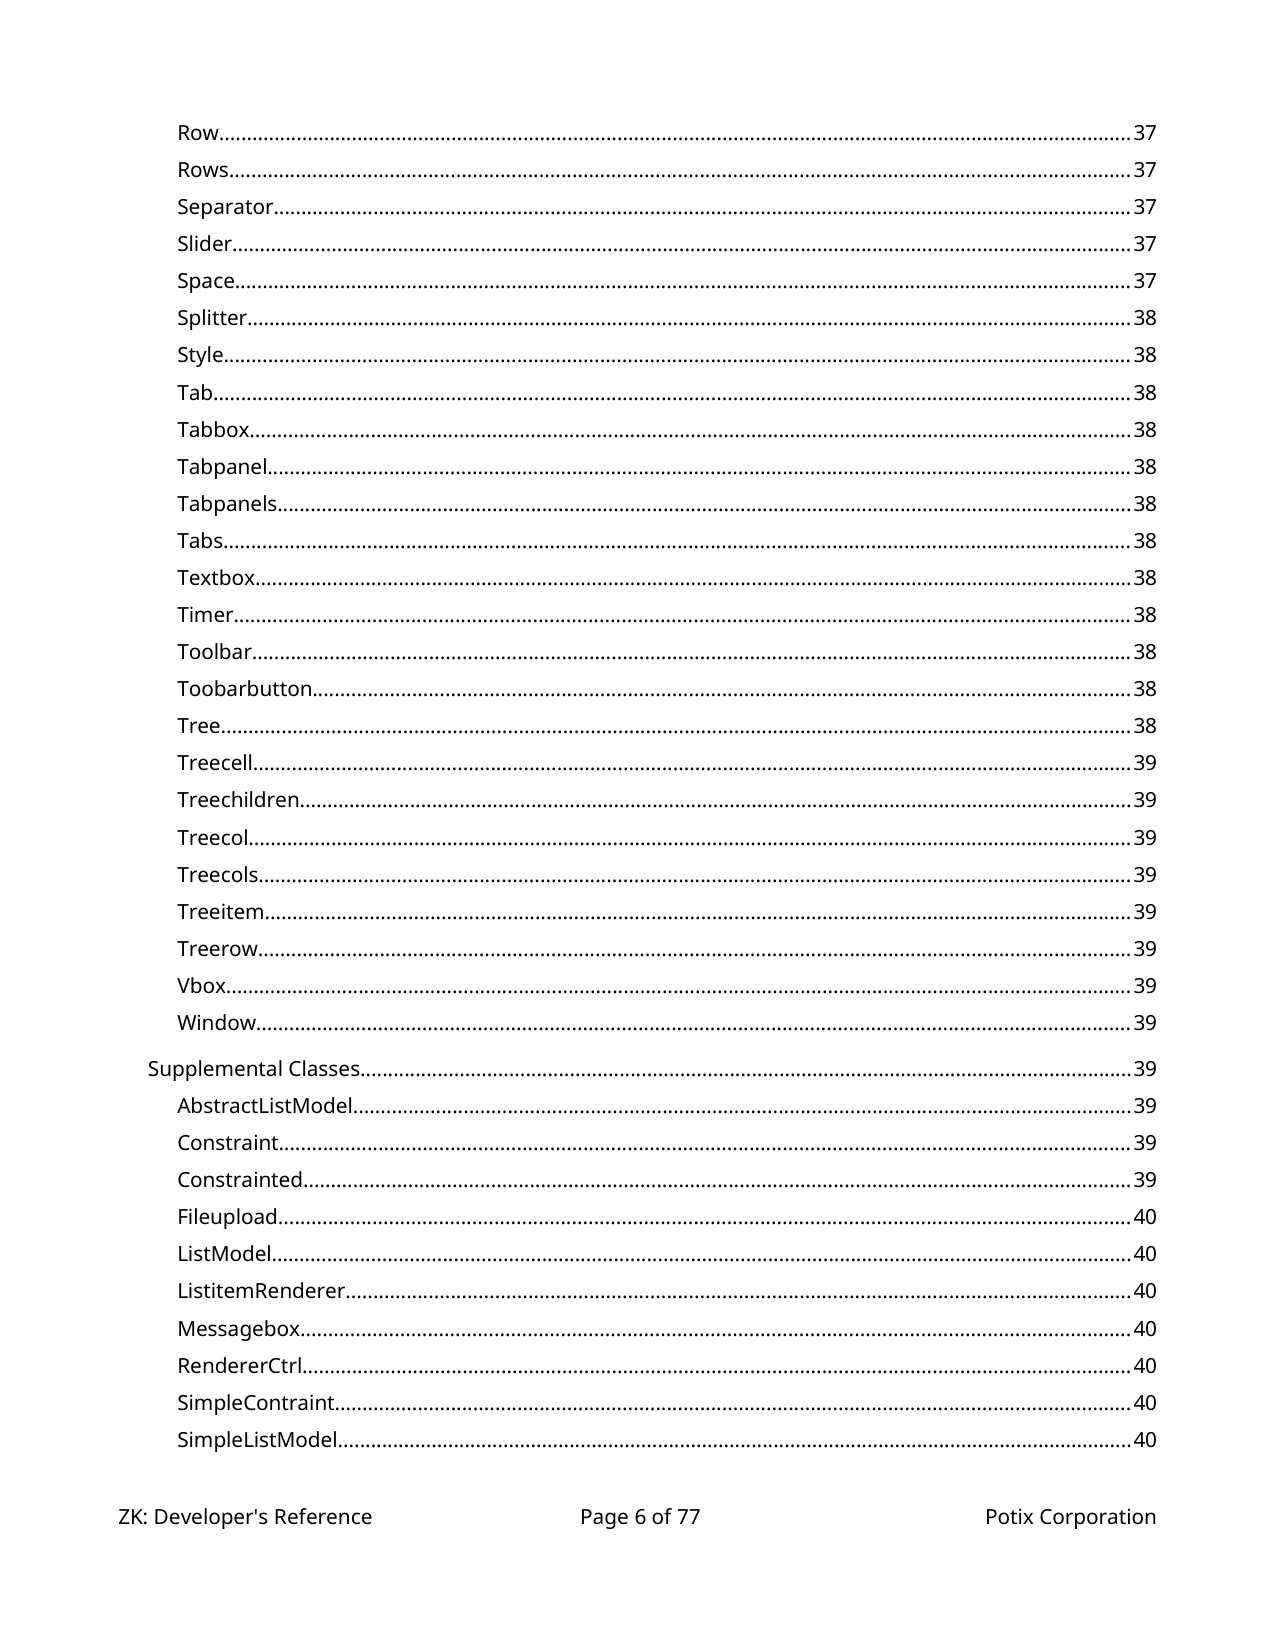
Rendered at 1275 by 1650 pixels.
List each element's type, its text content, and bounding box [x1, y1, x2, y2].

text Tabs 38 [177, 526, 1157, 554]
text Separator 37 [177, 192, 1157, 221]
text Textbox 38 [177, 563, 1157, 591]
text SimpleListModel 40 [177, 1425, 1157, 1453]
text AbstractListModel 39 [177, 1091, 1157, 1119]
text Messagebox 40 [177, 1314, 1157, 1342]
text Treecol 39 [177, 823, 1157, 851]
text Supplemental Classes 39 [148, 1054, 1157, 1082]
text Treecell 39 [177, 748, 1157, 777]
text Constraint 39 [177, 1128, 1157, 1156]
text Window 39 [177, 1008, 1157, 1036]
text RendererCtrl 40 [177, 1351, 1157, 1379]
text ListModel 40 [177, 1239, 1157, 1268]
text Vbox 39 [177, 971, 1157, 999]
text Tabbox 38 [177, 415, 1157, 443]
text Treerow 39 [177, 934, 1157, 962]
text ListitemRenderer 40 [177, 1277, 1157, 1305]
text Treeitem 39 [177, 897, 1157, 925]
text Rows 37 [177, 155, 1157, 183]
text Toobarbutton 38 [177, 674, 1157, 703]
text Treechildren 39 [177, 786, 1157, 814]
text Tab 38 [177, 378, 1157, 406]
text Toolbar 38 [177, 637, 1157, 666]
text Tabpanel 38 [177, 452, 1157, 480]
text Tabpanels 38 [177, 489, 1157, 517]
text SimpleContraint 40 [177, 1388, 1157, 1416]
text Fileupload 40 [177, 1202, 1157, 1231]
text Slider 37 [177, 229, 1157, 258]
text Tree 38 [177, 711, 1157, 740]
text Timer 38 [177, 600, 1157, 628]
text Row 37 [177, 118, 1157, 146]
text Splitter 38 [177, 303, 1157, 332]
text Style 38 [177, 341, 1157, 369]
text Constrainted 39 [177, 1165, 1157, 1193]
text Treecols 39 [177, 860, 1157, 888]
text Space 37 [177, 266, 1157, 295]
